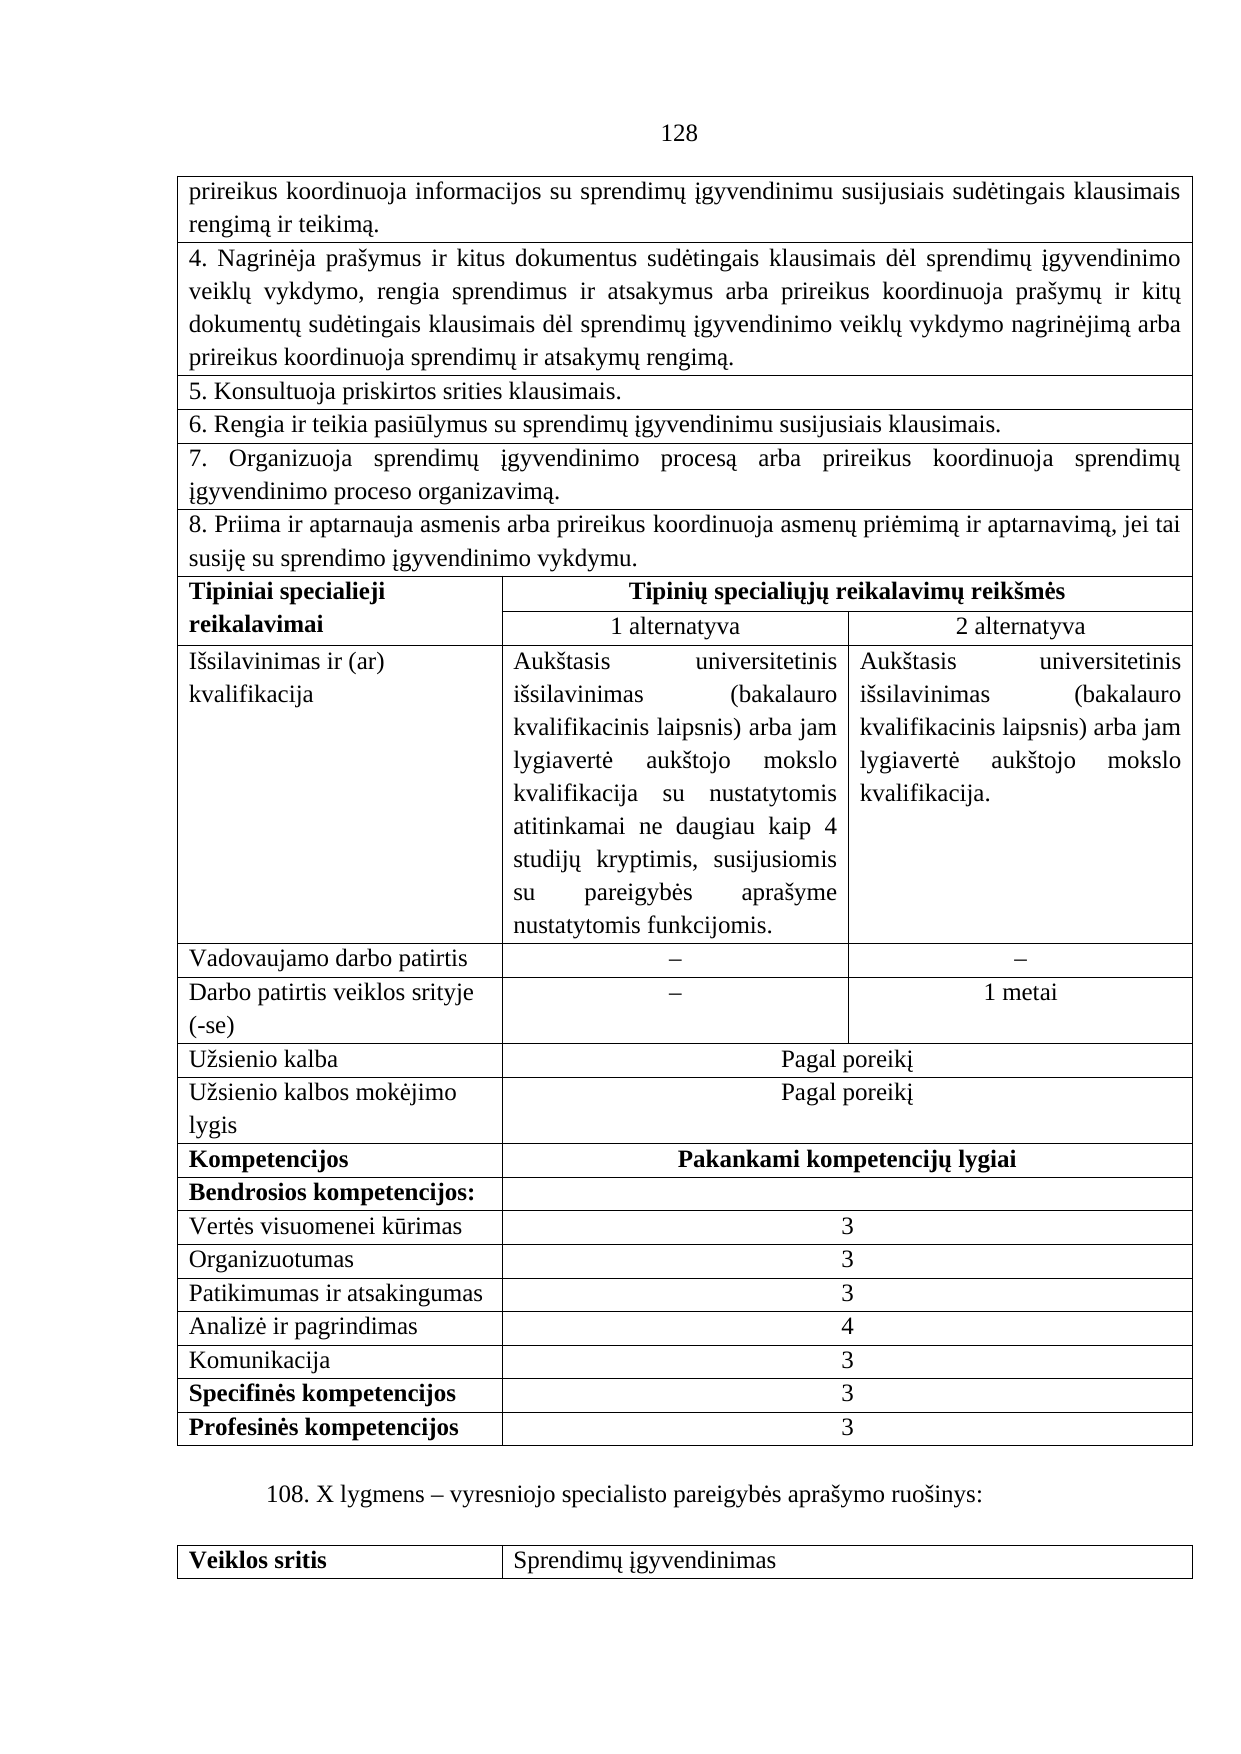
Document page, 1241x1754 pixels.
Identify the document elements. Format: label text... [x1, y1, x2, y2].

table_cell Aukštasis universitetinis išsilavinimas (bakalauro kvalifikacinis laipsnis) arba jam lygiavertė aukštojo mokslo kvalifikacija su nustatytomis atitinkamai ne daugiau kaip 4 studijų kryptimis, susijusiomis su pareigybės aprašyme nustatytomis funkcijomis. [503, 646, 848, 943]
table_cell Pakankami kompetencijų lygiai [503, 1144, 1192, 1177]
table_cell 5. Konsultuoja priskirtos srities klausimais. [178, 376, 1192, 409]
table_cell Tipinių specialiųjų reikalavimų reikšmės [503, 577, 1192, 611]
table_cell 7. Organizuoja sprendimų įgyvendinimo procesą arba prireikus koordinuoja sprendimų įgyvendinimo proceso organizavimą. [178, 444, 1192, 509]
table_cell Kompetencijos [178, 1144, 502, 1177]
table_cell Patikimumas ir atsakingumas [178, 1279, 502, 1311]
table_cell Pagal poreikį [503, 1078, 1192, 1143]
table_cell 3 [503, 1245, 1192, 1277]
table_cell – [503, 944, 848, 977]
table_cell Analizė ir pagrindimas [178, 1312, 502, 1344]
table_cell Bendrosios kompetencijos: [178, 1178, 502, 1210]
table_cell Profesinės kompetencijos [178, 1413, 502, 1445]
table_cell 4 [503, 1312, 1192, 1344]
table_cell 1 metai [849, 978, 1192, 1043]
table_cell Vadovaujamo darbo patirtis [178, 944, 502, 977]
table_cell – [849, 944, 1192, 977]
table_cell Aukštasis universitetinis išsilavinimas (bakalauro kvalifikacinis laipsnis) arba jam lygiavertė aukštojo mokslo kvalifikacija. [849, 646, 1192, 943]
table_cell 6. Rengia ir teikia pasiūlymus su sprendimų įgyvendinimu susijusiais klausimais. [178, 410, 1192, 442]
table_cell 8. Priima ir aptarnauja asmenis arba prireikus koordinuoja asmenų priėmimą ir aptarnavimą, jei tai susiję su sprendimo įgyvendinimo vykdymu. [178, 510, 1192, 576]
table_cell prireikus koordinuoja informacijos su sprendimų įgyvendinimu susijusiais sudėtingais klausimais rengimą ir teikimą. [178, 177, 1192, 242]
table_header Veiklos sritis [178, 1546, 502, 1578]
table_cell – [503, 978, 848, 1043]
table_cell Pagal poreikį [503, 1044, 1192, 1077]
table_cell 4. Nagrinėja prašymus ir kitus dokumentus sudėtingais klausimais dėl sprendimų įgyvendinimo veiklų vykdymo, rengia sprendimus ir atsakymus arba prireikus koordinuoja prašymų ir kitų dokumentų sudėtingais klausimais dėl sprendimų įgyvendinimo veiklų vykdymo nagrinėjimą arba prireikus koordinuoja sprendimų ir atsakymų rengimą. [178, 243, 1192, 375]
table_cell Darbo patirtis veiklos srityje (-se) [178, 978, 502, 1043]
table_cell Tipiniai specialieji reikalavimai [178, 577, 502, 645]
table_cell 2 alternatyva [849, 612, 1192, 645]
table_cell Užsienio kalbos mokėjimo lygis [178, 1078, 502, 1143]
table_cell Specifinės kompetencijos [178, 1379, 502, 1412]
text 108. X lygmens – vyresniojo specialisto pareigybės aprašymo ruošinys: [177, 1479, 1181, 1507]
table_cell 3 [503, 1279, 1192, 1311]
table_cell Užsienio kalba [178, 1044, 502, 1077]
table_cell 1 alternatyva [503, 612, 848, 645]
table_cell 3 [503, 1413, 1192, 1445]
table_cell Vertės visuomenei kūrimas [178, 1211, 502, 1244]
table_cell 3 [503, 1211, 1192, 1244]
table_cell Organizuotumas [178, 1245, 502, 1277]
table_cell 3 [503, 1346, 1192, 1378]
table_cell Išsilavinimas ir (ar) kvalifikacija [178, 646, 502, 943]
table_cell [503, 1178, 1192, 1210]
table_cell 3 [503, 1379, 1192, 1412]
table_cell Komunikacija [178, 1346, 502, 1378]
table_header Sprendimų įgyvendinimas [503, 1546, 1192, 1578]
